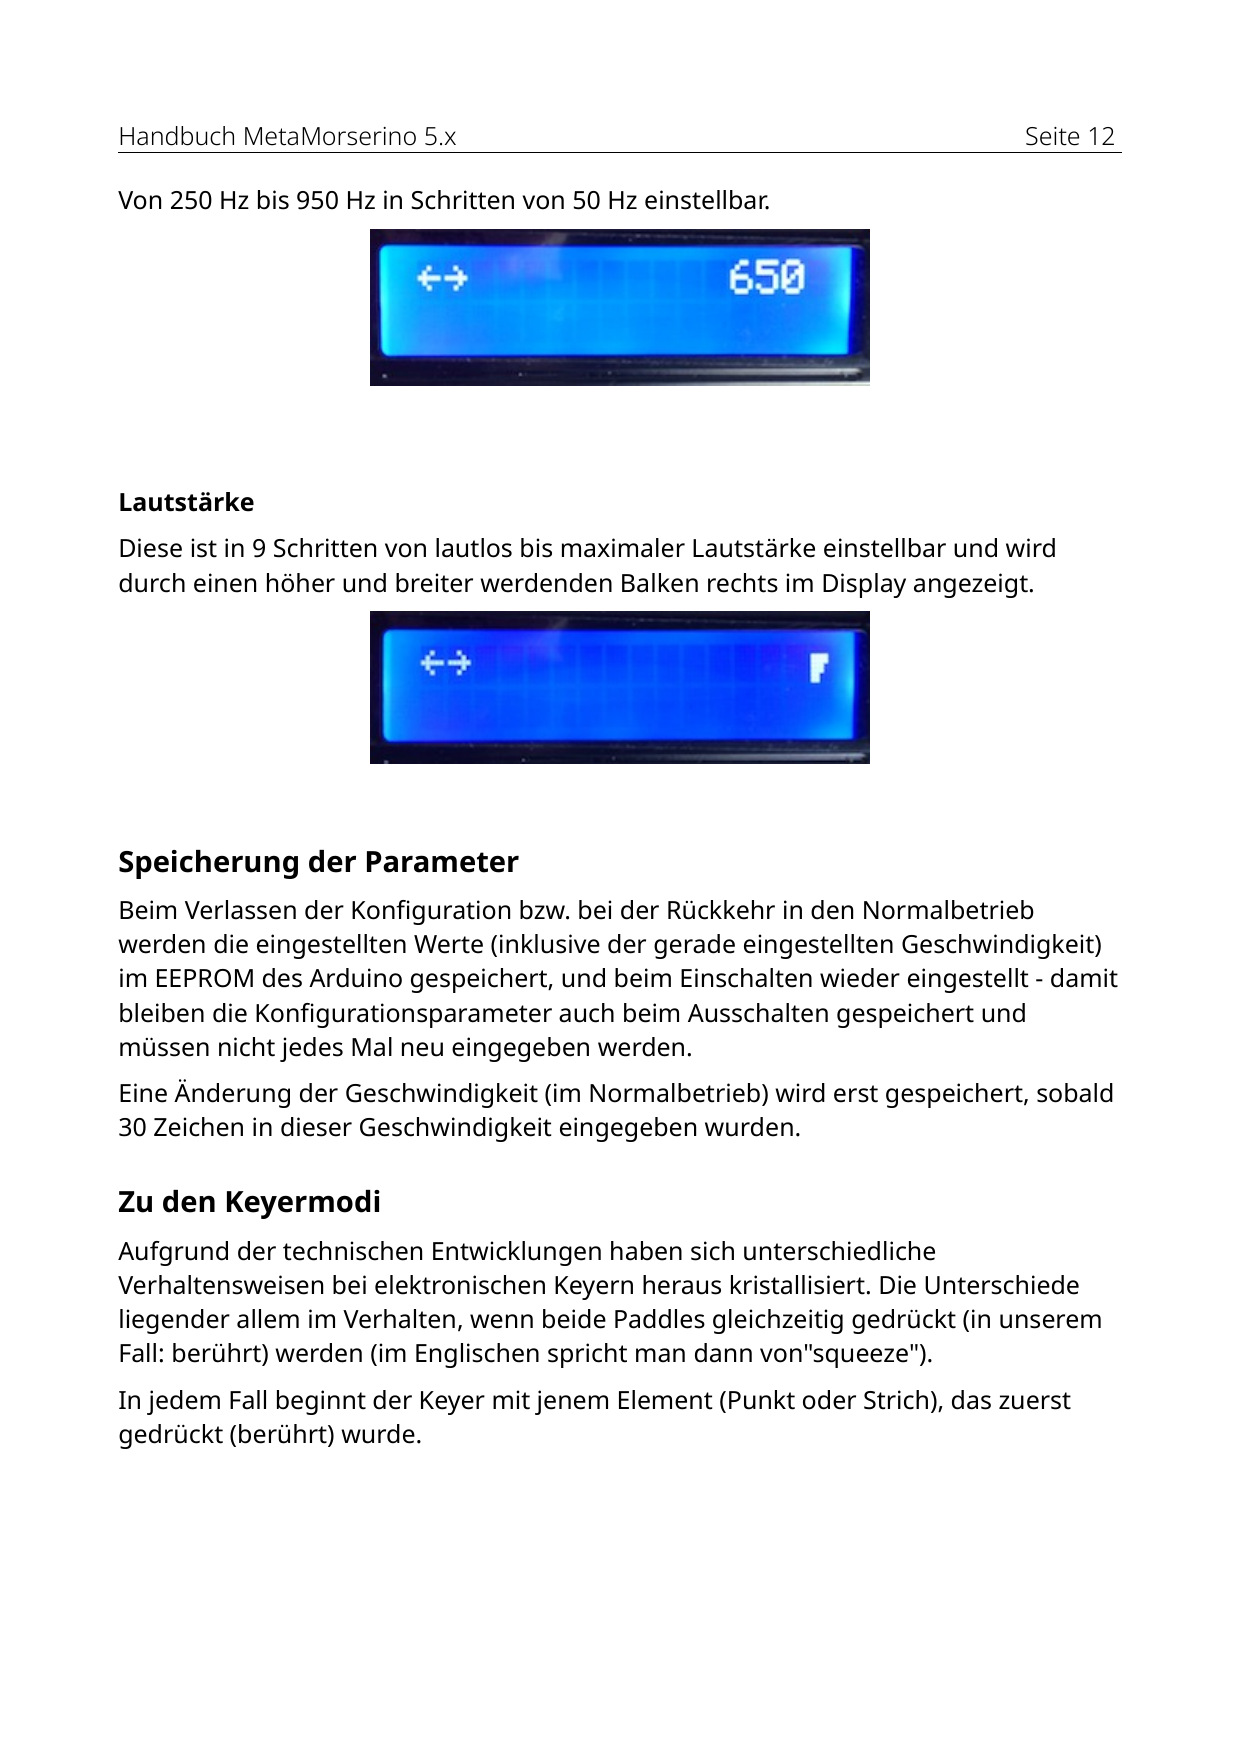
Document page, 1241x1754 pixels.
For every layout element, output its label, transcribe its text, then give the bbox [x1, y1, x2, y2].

text Eine Änderung der Geschwindigkeit (im Normalbetrieb) wird erst gespeichert, sobald 30 Zeichen in dieser Geschwindigkeit eingegeben wurden. [118, 1076, 1122, 1144]
subtitle Zu den Keyermodi [118, 1181, 1122, 1221]
text In jedem Fall beginnt der Keyer mit jenem Element (Punkt oder Strich), das zuerst gedrückt (berührt) wurde. [118, 1382, 1122, 1451]
text Lautstärke [118, 484, 1122, 519]
text Aufgrund der technischen Entwicklungen haben sich unterschiedliche Verhaltensweisen bei elektronischen Keyern heraus kristallisiert. Die Unterschiede liegender allem im Verhalten, wenn beide Paddles gleichzeitig gedrückt (in unserem Fall: berührt) werden (im Englischen spricht man dann von"squeeze"). [118, 1234, 1122, 1370]
picture [370, 229, 870, 386]
subtitle Speicherung der Parameter [118, 841, 1122, 881]
text Beim Verlassen der Konfiguration bzw. bei der Rückkehr in den Normalbetrieb werden die eingestellten Werte (inklusive der gerade eingestellten Geschwindigkeit) im EEPROM des Arduino gespeichert, und beim Einschalten wieder eingestellt - damit bleiben die Konfigurationsparameter auch beim Ausschalten gespeichert und müssen nicht jedes Mal neu eingegeben werden. [118, 893, 1122, 1063]
text Von 250 Hz bis 950 Hz in Schritten von 50 Hz einstellbar. [118, 183, 1122, 217]
picture [370, 611, 870, 764]
text Diese ist in 9 Schritten von lautlos bis maximaler Lautstärke einstellbar und wird durch einen höher und breiter werdenden Balken rechts im Display angezeigt. [118, 531, 1122, 599]
